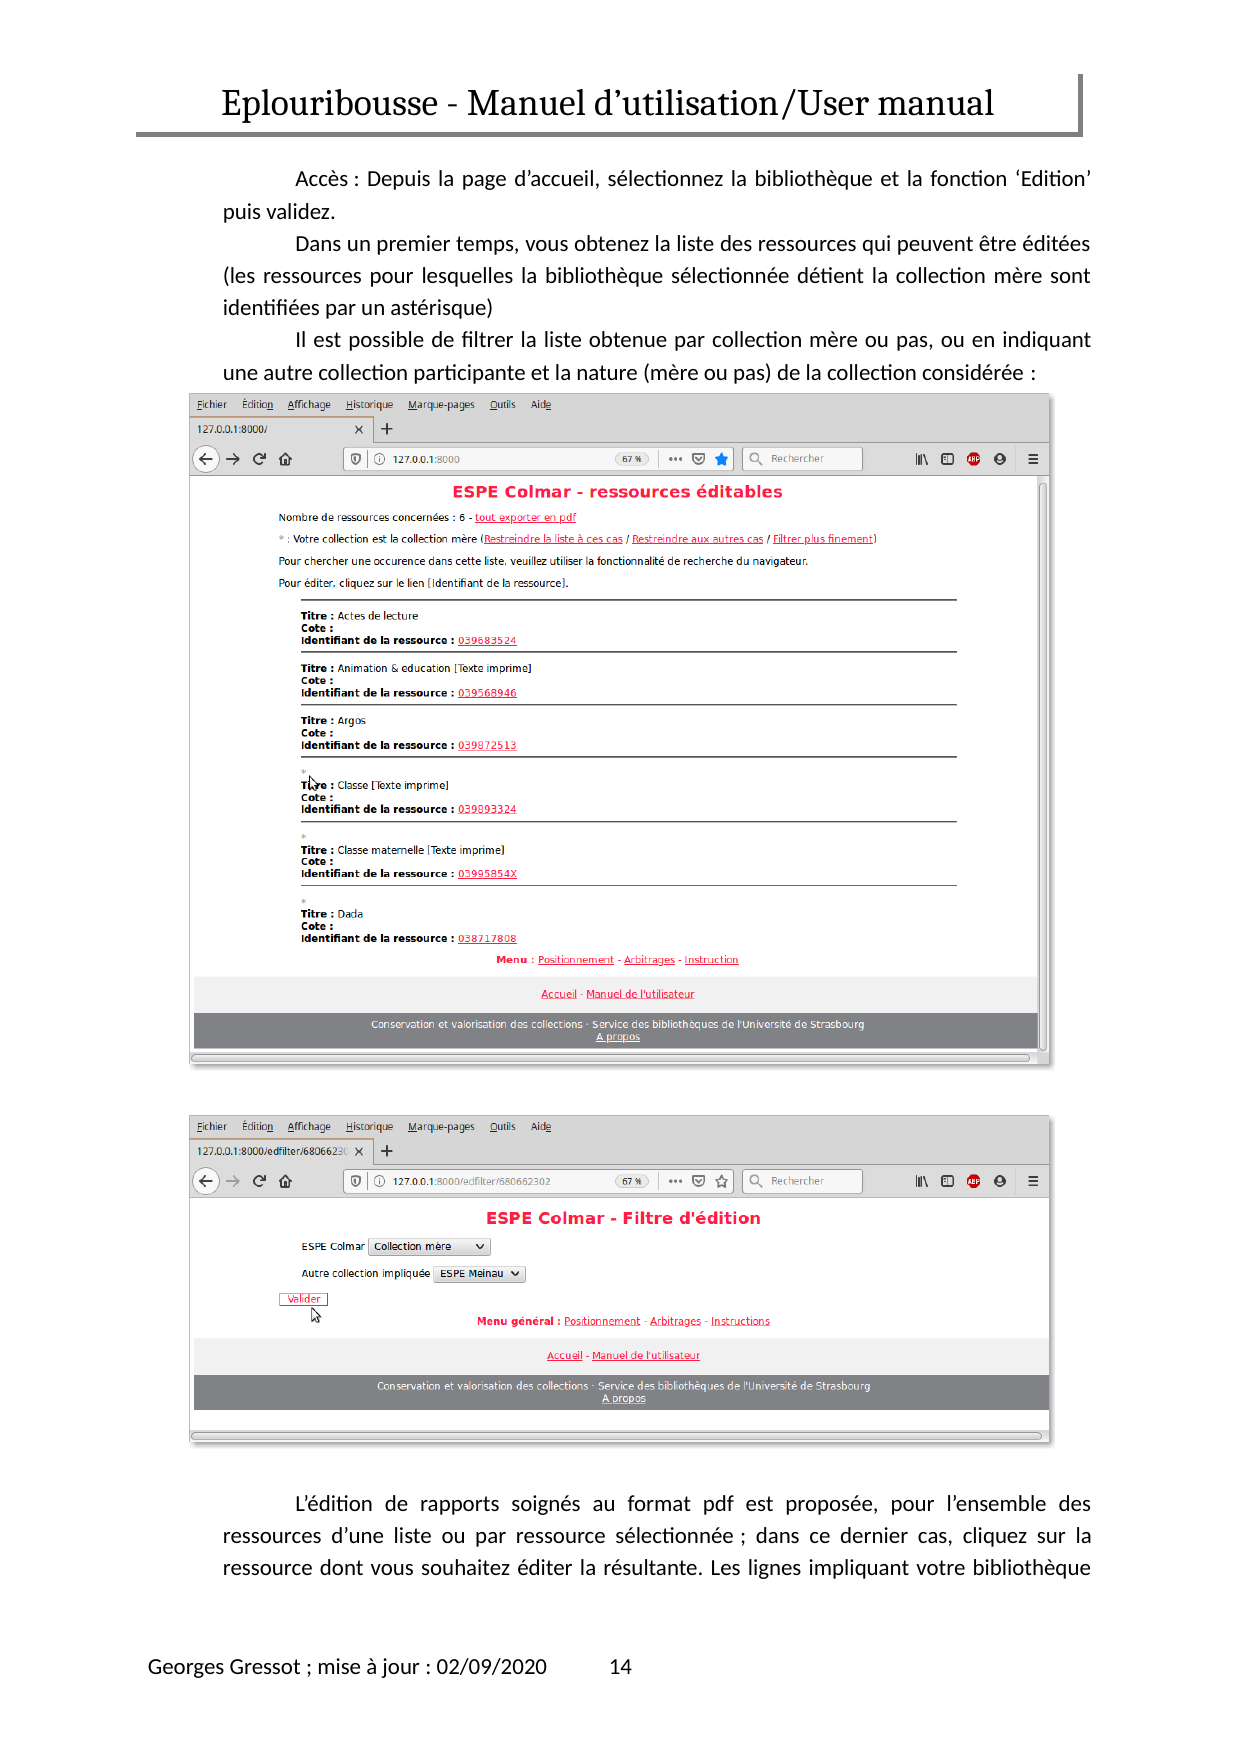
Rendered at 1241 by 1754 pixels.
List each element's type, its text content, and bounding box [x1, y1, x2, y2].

list Dans un premier temps, vous obtenez la liste des ressources qui peuvent être éditées (les ressources pour lesquelles la bibliothèque sélectionnée détient la collection mère sont identifiées par un astérisque) [223, 229, 1093, 321]
list L’édition de rapports soignés au format pdf est proposée, pour l’ensemble des ressources d’une liste ou par ressource sélectionnée ; dans ce dernier cas, cliquez sur la ressource dont vous souhaitez éditer la résultante. Les lignes impliquant votre bibliothèque [223, 1489, 1093, 1581]
list Il est possible de filtrer la liste obtenue par collection mère ou pas, ou en indiquant une autre collection participante et la nature (mère ou pas) de la collection considérée : [223, 326, 1093, 386]
picture [185, 390, 1055, 1071]
picture [185, 1111, 1055, 1449]
list Accès : Depuis la page d’accueil, sélectionnez la bibliothèque et la fonction ‘Edition’ puis validez. [223, 164, 1093, 225]
